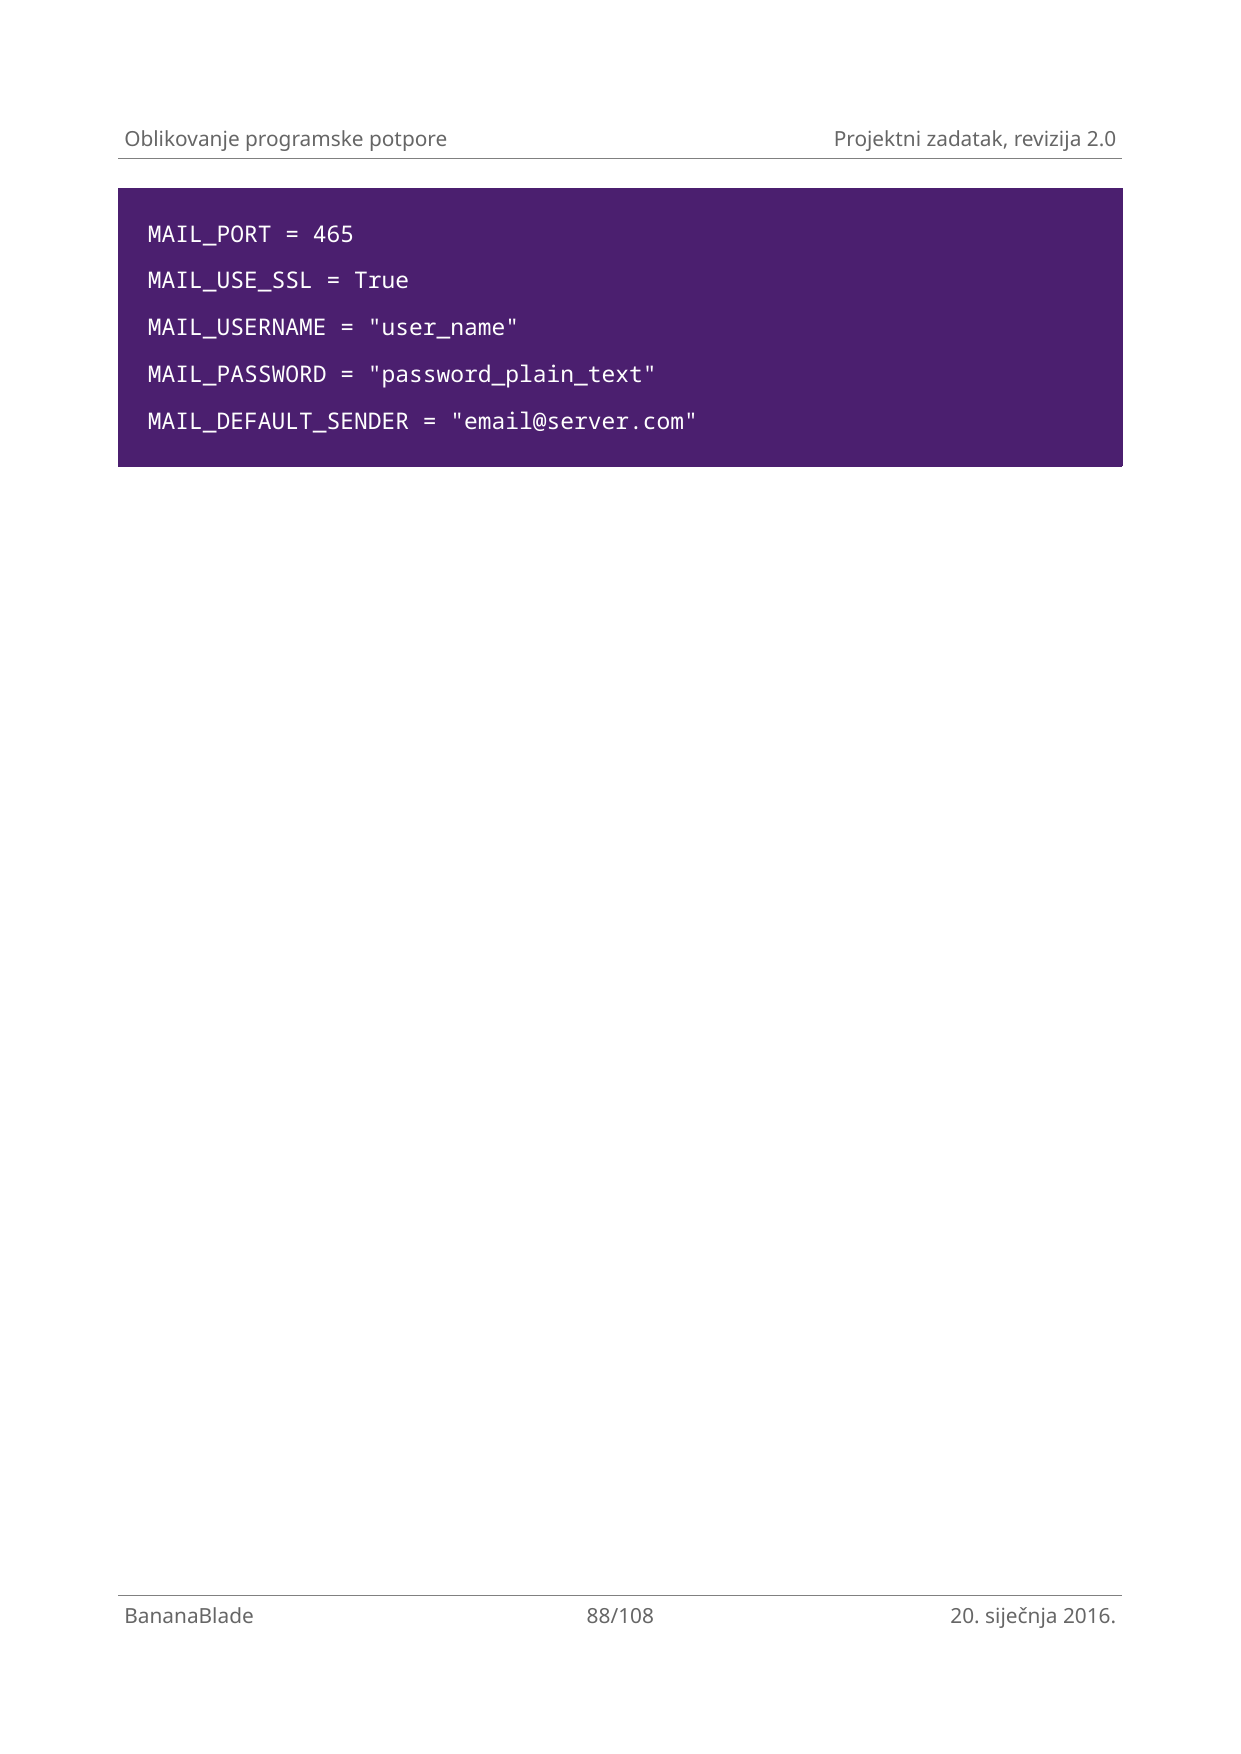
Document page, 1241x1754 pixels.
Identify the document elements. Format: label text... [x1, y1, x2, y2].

text MAIL_PORT = 465 MAIL_USE_SSL = True MAIL_USERNAME = "user_name" MAIL_PASSWORD = "password_plain_text" MAIL_DEFAULT_SENDER = "email@server.com" [119, 189, 1122, 466]
